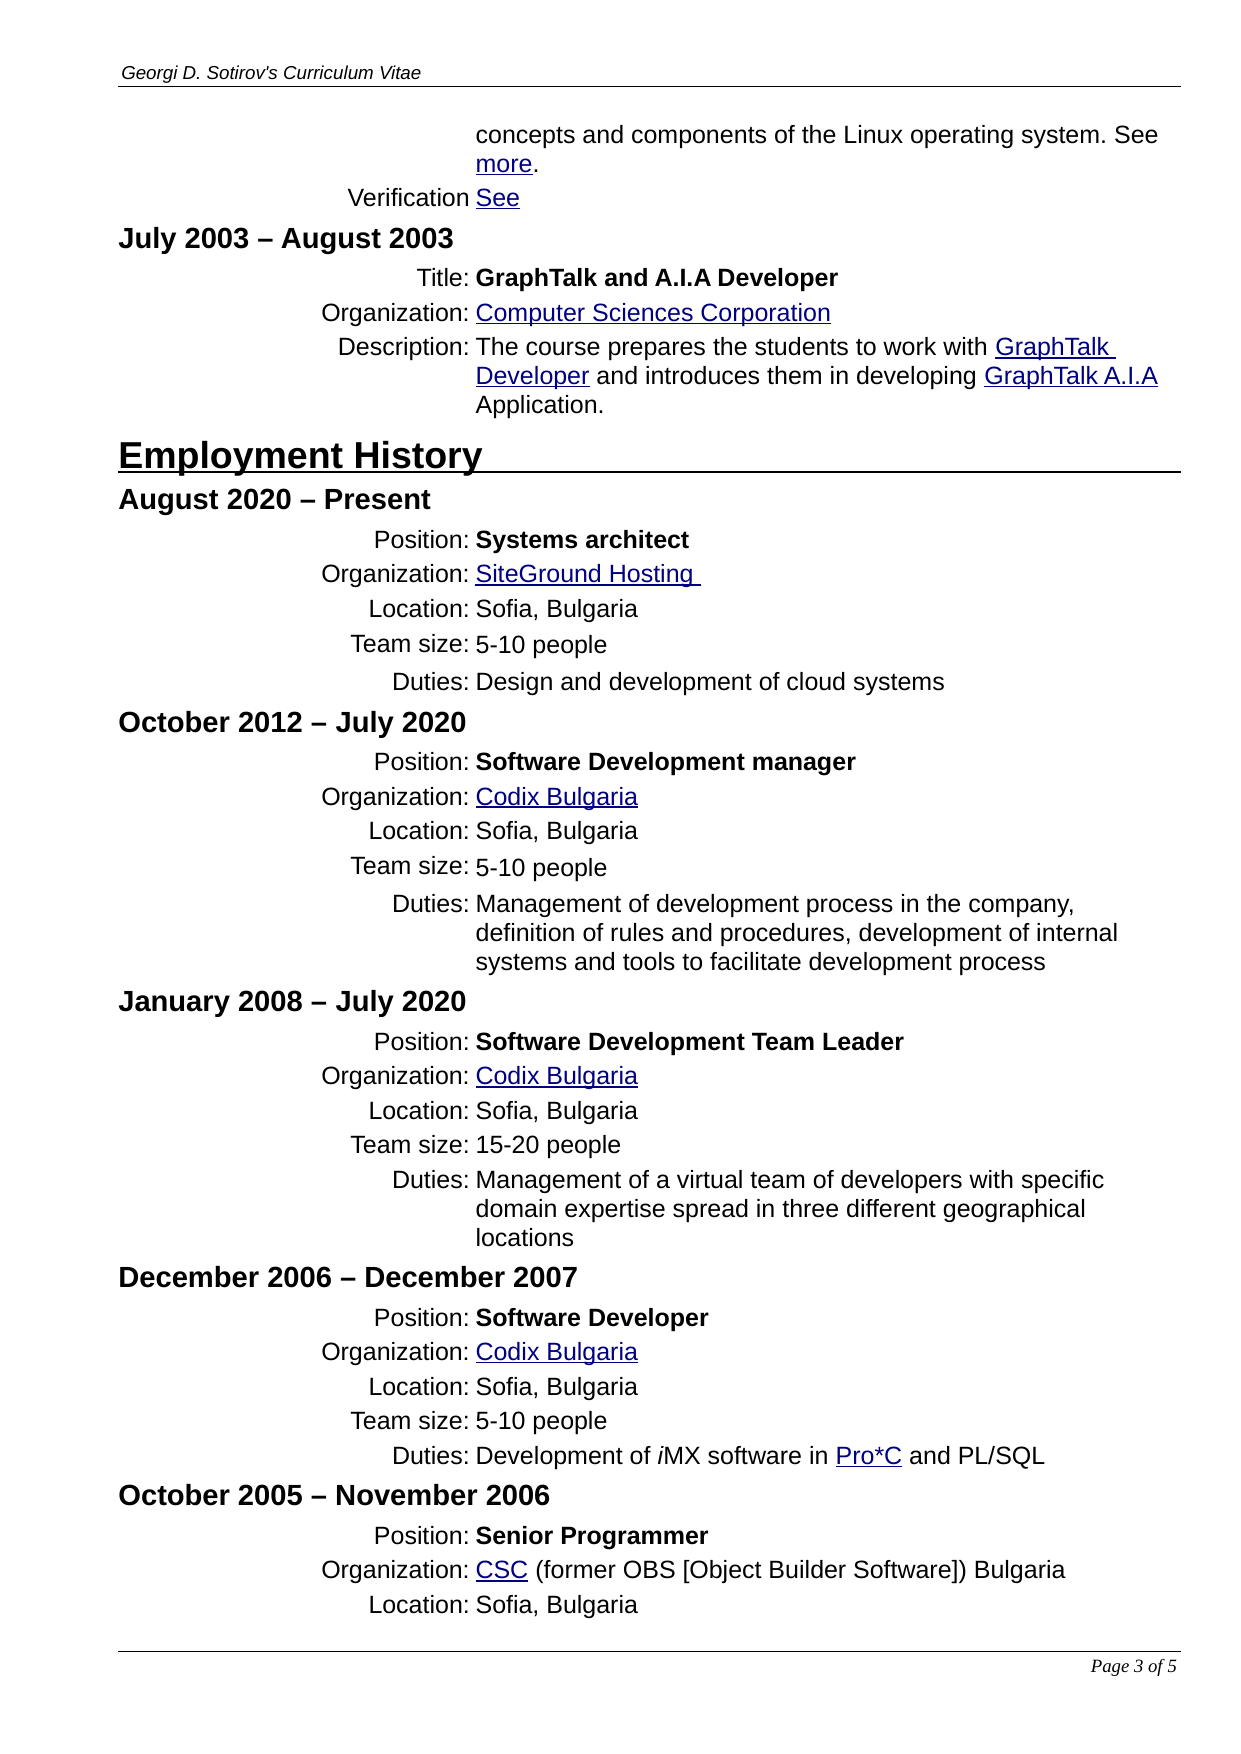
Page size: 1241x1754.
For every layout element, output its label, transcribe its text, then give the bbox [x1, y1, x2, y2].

table_cell Organization: [118, 1334, 472, 1369]
table_header Position: [118, 1518, 472, 1552]
table_header GraphTalk and A.I.A Developer [473, 260, 1182, 295]
table_cell Duties: [118, 664, 472, 699]
table_cell 15-20 people [473, 1128, 1182, 1162]
table_header Software Development manager [473, 744, 1182, 779]
table_cell concepts and components of the Linux operating system. See more. [473, 117, 1182, 180]
table_cell Organization: [118, 295, 472, 329]
table_header Software Development Team Leader [473, 1024, 1182, 1058]
table_header Position: [118, 744, 472, 779]
table_cell Description: [118, 330, 472, 422]
table_header Title: [118, 260, 472, 295]
table_cell Location: [118, 1369, 472, 1403]
table_cell Sofia, Bulgaria [473, 591, 1182, 626]
table_cell Duties: [118, 1438, 472, 1472]
subtitle December 2006 – December 2007 [118, 1260, 1181, 1294]
table_cell Team size: [118, 1128, 472, 1162]
table_cell Location: [118, 1587, 472, 1622]
table_cell SiteGround Hosting [473, 556, 1182, 591]
subtitle January 2008 – July 2020 [118, 984, 1181, 1018]
subtitle October 2005 – November 2006 [118, 1478, 1181, 1512]
table_cell Location: [118, 591, 472, 626]
table_header Position: [118, 522, 472, 556]
subtitle Employment History [118, 433, 1181, 471]
table_header Position: [118, 1024, 472, 1058]
table_cell Codix Bulgaria [473, 1334, 1182, 1369]
table_cell Organization: [118, 1553, 472, 1587]
subtitle July 2003 – August 2003 [118, 221, 1181, 254]
table_header Senior Programmer [473, 1518, 1182, 1552]
table_cell Organization: [118, 556, 472, 591]
table_cell Development of iMX software in Pro*C and PL/SQL [473, 1438, 1182, 1472]
table_cell Team size: [118, 848, 472, 886]
table_cell Management of development process in the company, definition of rules and procedures, development of internal systems and tools to facilitate development process [473, 886, 1182, 978]
table_cell Codix Bulgaria [473, 1058, 1182, 1093]
table_header Software Developer [473, 1300, 1182, 1334]
table_cell Management of a virtual team of developers with specific domain expertise spread in three different geographical locations [473, 1162, 1182, 1254]
table_header Position: [118, 1300, 472, 1334]
table_cell Duties: [118, 1162, 472, 1254]
table_cell Location: [118, 1093, 472, 1127]
table_cell Organization: [118, 1058, 472, 1093]
table_cell CSC (former OBS [Object Builder Software]) Bulgaria [473, 1553, 1182, 1587]
subtitle August 2020 – Present [118, 482, 1181, 516]
table_cell Team size: [118, 626, 472, 664]
table_cell [118, 117, 472, 180]
table_cell 5-10 people [473, 1403, 1182, 1438]
table_cell Sofia, Bulgaria [473, 1369, 1182, 1403]
table_cell The course prepares the students to work with GraphTalk Developer and introduces them in developing GraphTalk A.I.A Application. [473, 330, 1182, 422]
table_cell Codix Bulgaria [473, 779, 1182, 813]
table_header Systems architect [473, 522, 1182, 556]
table_cell Duties: [118, 886, 472, 978]
table_cell See [473, 180, 1182, 215]
table_cell Design and development of cloud systems [473, 664, 1182, 699]
subtitle October 2012 – July 2020 [118, 704, 1181, 738]
table_cell Sofia, Bulgaria [473, 1093, 1182, 1127]
table_cell Team size: [118, 1403, 472, 1438]
table_cell Verification [118, 180, 472, 215]
table_cell 5-10 people [473, 626, 1182, 664]
table_cell 5-10 people [473, 848, 1182, 886]
table_cell Sofia, Bulgaria [473, 813, 1182, 848]
table_cell Computer Sciences Corporation [473, 295, 1182, 329]
table_cell Organization: [118, 779, 472, 813]
table_cell Location: [118, 813, 472, 848]
table_cell Sofia, Bulgaria [473, 1587, 1182, 1622]
